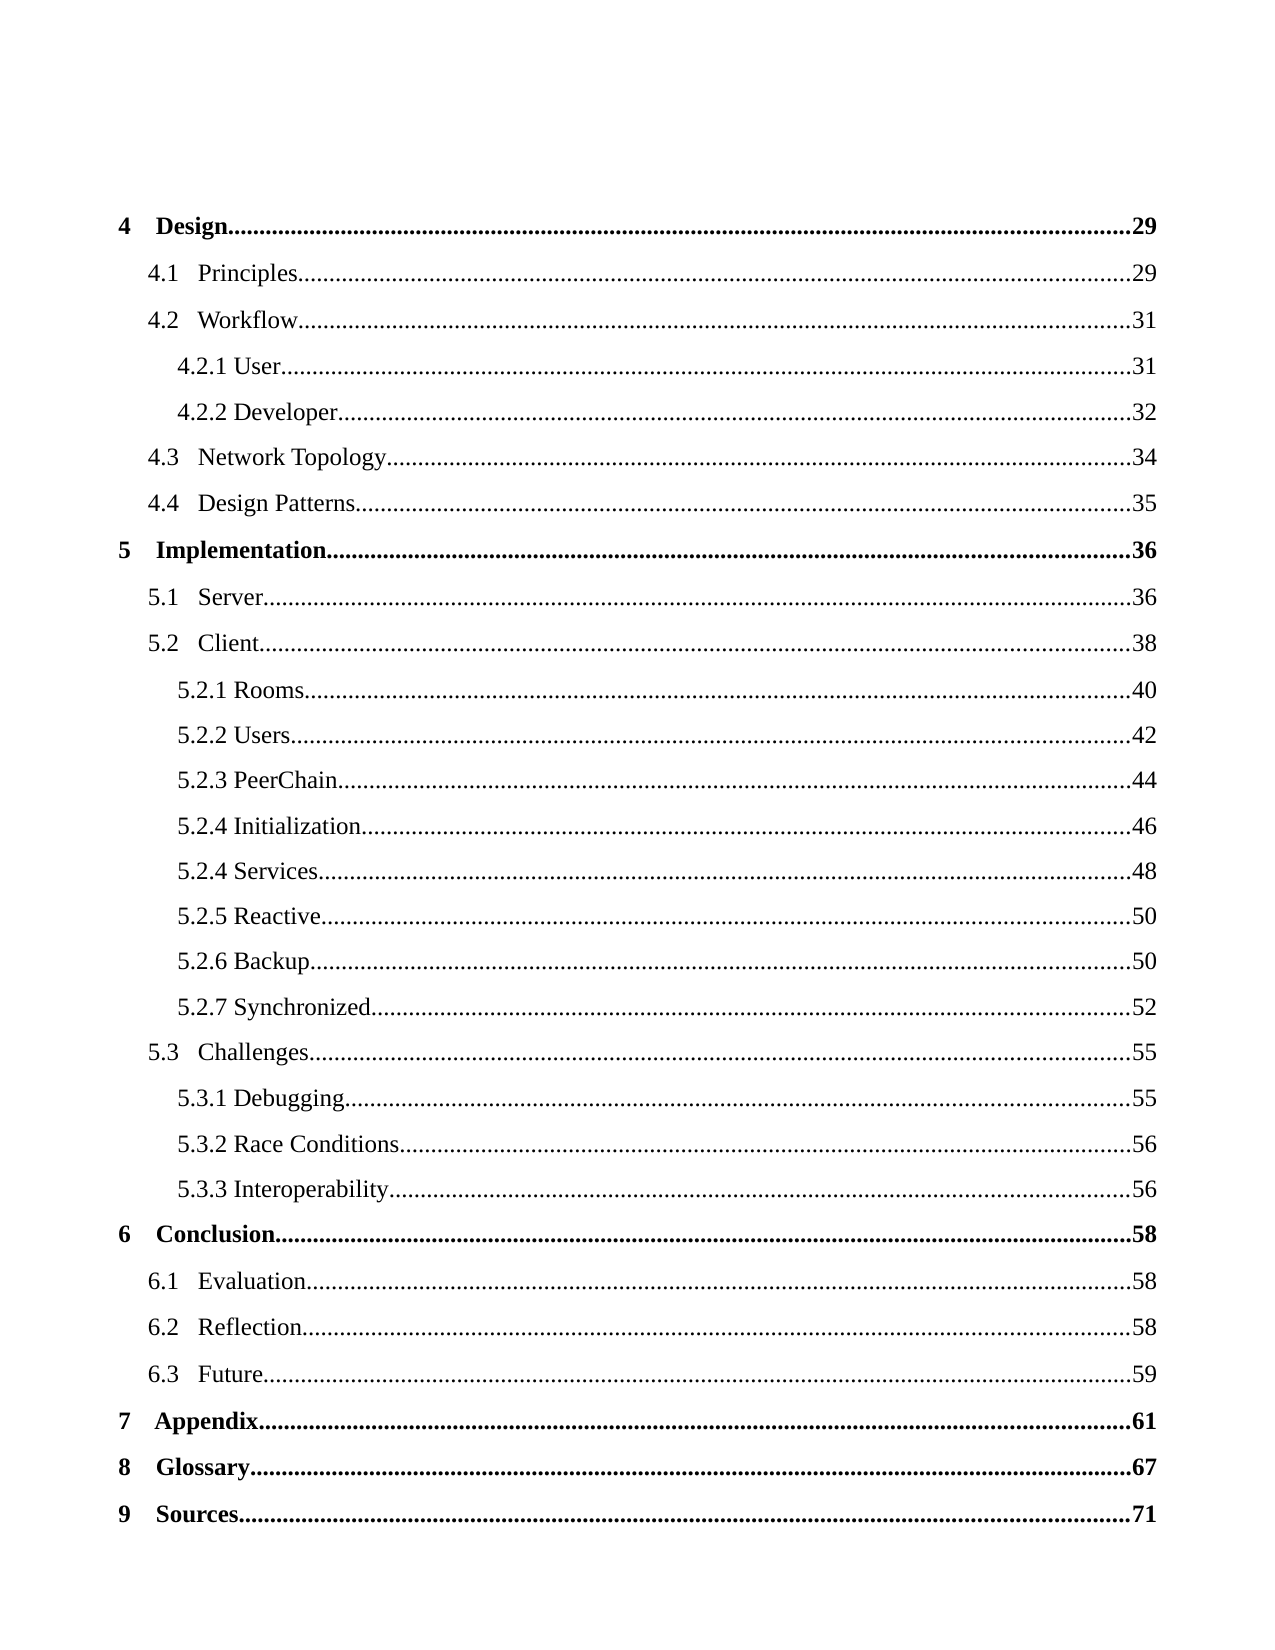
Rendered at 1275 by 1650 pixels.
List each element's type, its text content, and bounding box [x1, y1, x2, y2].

text 4.2.2 Developer 32 [177, 397, 1157, 425]
text 4.2 Workflow 31 [148, 305, 1157, 333]
text 7 Appendix 61 [118, 1406, 1157, 1434]
text 5.2.2 Users 42 [177, 720, 1157, 749]
text 4.3 Network Topology 34 [148, 442, 1157, 471]
text 5.3.1 Debugging 55 [177, 1083, 1157, 1112]
text 5.2.3 PeerChain 44 [177, 766, 1157, 794]
text 5.2.5 Reactive 50 [177, 901, 1157, 930]
text 5.2.1 Rooms 40 [177, 675, 1157, 704]
text 6 Conclusion 58 [118, 1219, 1157, 1248]
text 5.2.6 Backup 50 [177, 946, 1157, 975]
text 4.1 Principles 29 [148, 258, 1157, 287]
text 4.4 Design Patterns 35 [148, 488, 1157, 517]
text 6.1 Evaluation 58 [148, 1266, 1157, 1294]
text 4.2.1 User 31 [177, 351, 1157, 380]
text 5.2 Client 38 [148, 628, 1157, 657]
text 6.2 Reflection 58 [148, 1312, 1157, 1341]
text 5.2.4 Initialization 46 [177, 811, 1157, 839]
text 5 Implementation 36 [118, 535, 1157, 564]
text 5.3.3 Interoperability 56 [177, 1174, 1157, 1203]
text 5.3.2 Race Conditions 56 [177, 1129, 1157, 1157]
text 6.3 Future 59 [148, 1359, 1157, 1388]
text 9 Sources 71 [118, 1499, 1157, 1528]
text 5.2.7 Synchronized 52 [177, 992, 1157, 1020]
text 4 Design 29 [118, 211, 1157, 240]
text 5.1 Server 36 [148, 582, 1157, 611]
text 5.2.4 Services 48 [177, 856, 1157, 885]
text 5.3 Challenges 55 [148, 1037, 1157, 1066]
text 8 Glossary 67 [118, 1452, 1157, 1481]
